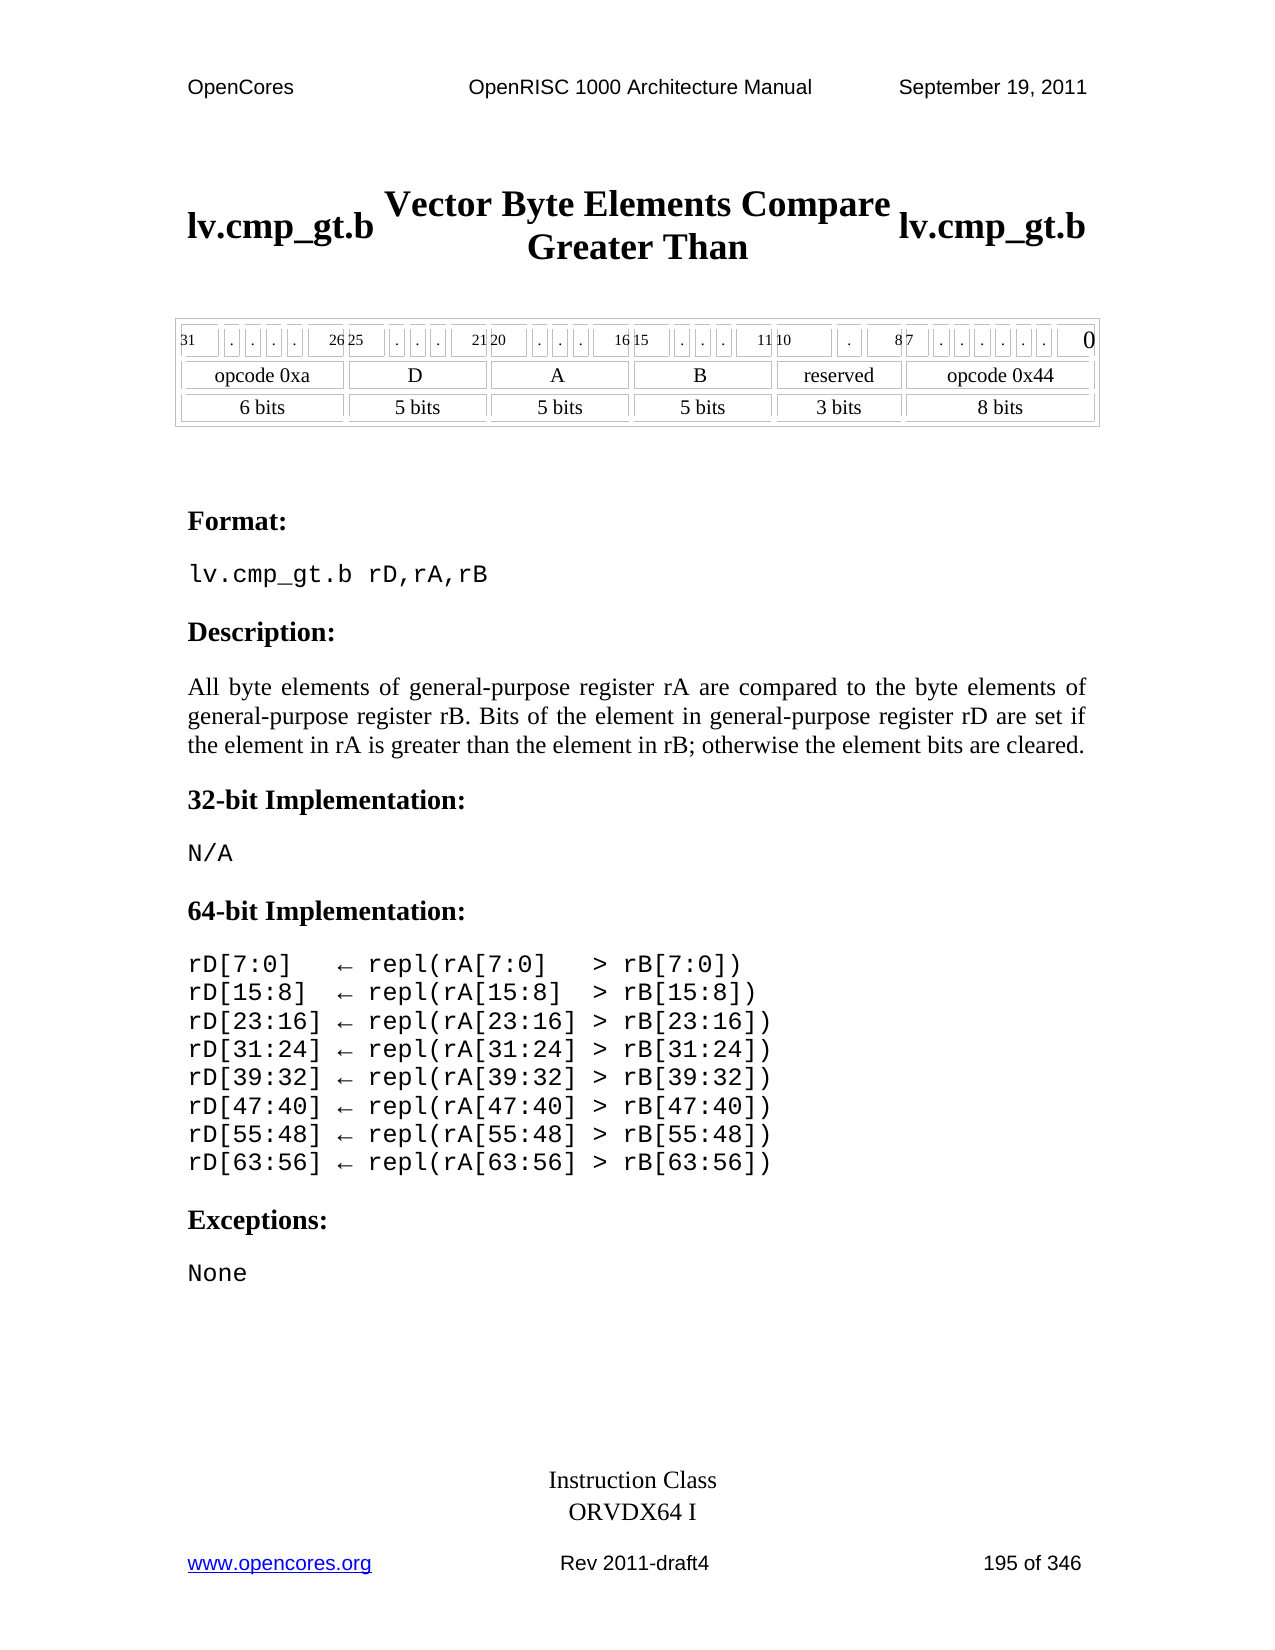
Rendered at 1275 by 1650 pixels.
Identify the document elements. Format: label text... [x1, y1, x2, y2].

text N/A [187, 841, 1087, 869]
text rD[7:0] ← repl(rA[7:0] > rB[7:0]) rD[15:8] ← repl(rA[15:8] > rB[15:8]) rD[23:16] ← repl(rA[23:16] > rB[23:16]) rD[31:24] ← repl(rA[31:24] > rB[31:24]) rD[39:32] ← repl(rA[39:32] > rB[39:32]) rD[47:40] ← repl(rA[47:40] > rB[47:40]) rD[55:48] ← repl(rA[55:48] > rB[55:48]) rD[63:56] ← repl(rA[63:56] > rB[63:56]) [187, 952, 1087, 1178]
text 32-bit Implementation: [187, 783, 1087, 816]
text Description: [187, 615, 1087, 647]
text All byte elements of general-purpose register rA are compared to the byte elements of general-purpose register rB. Bits of the element in general-purpose register rD are set if the element in rA is greater than the element in rB; otherwise the element bits are cleared. [187, 672, 1087, 758]
text Exceptions: [187, 1203, 1087, 1236]
text 64-bit Implementation: [187, 894, 1087, 927]
text None [187, 1261, 1087, 1289]
text lv.cmp_gt.b rD,rA,rB [187, 561, 1087, 590]
text Format: [187, 504, 1087, 536]
